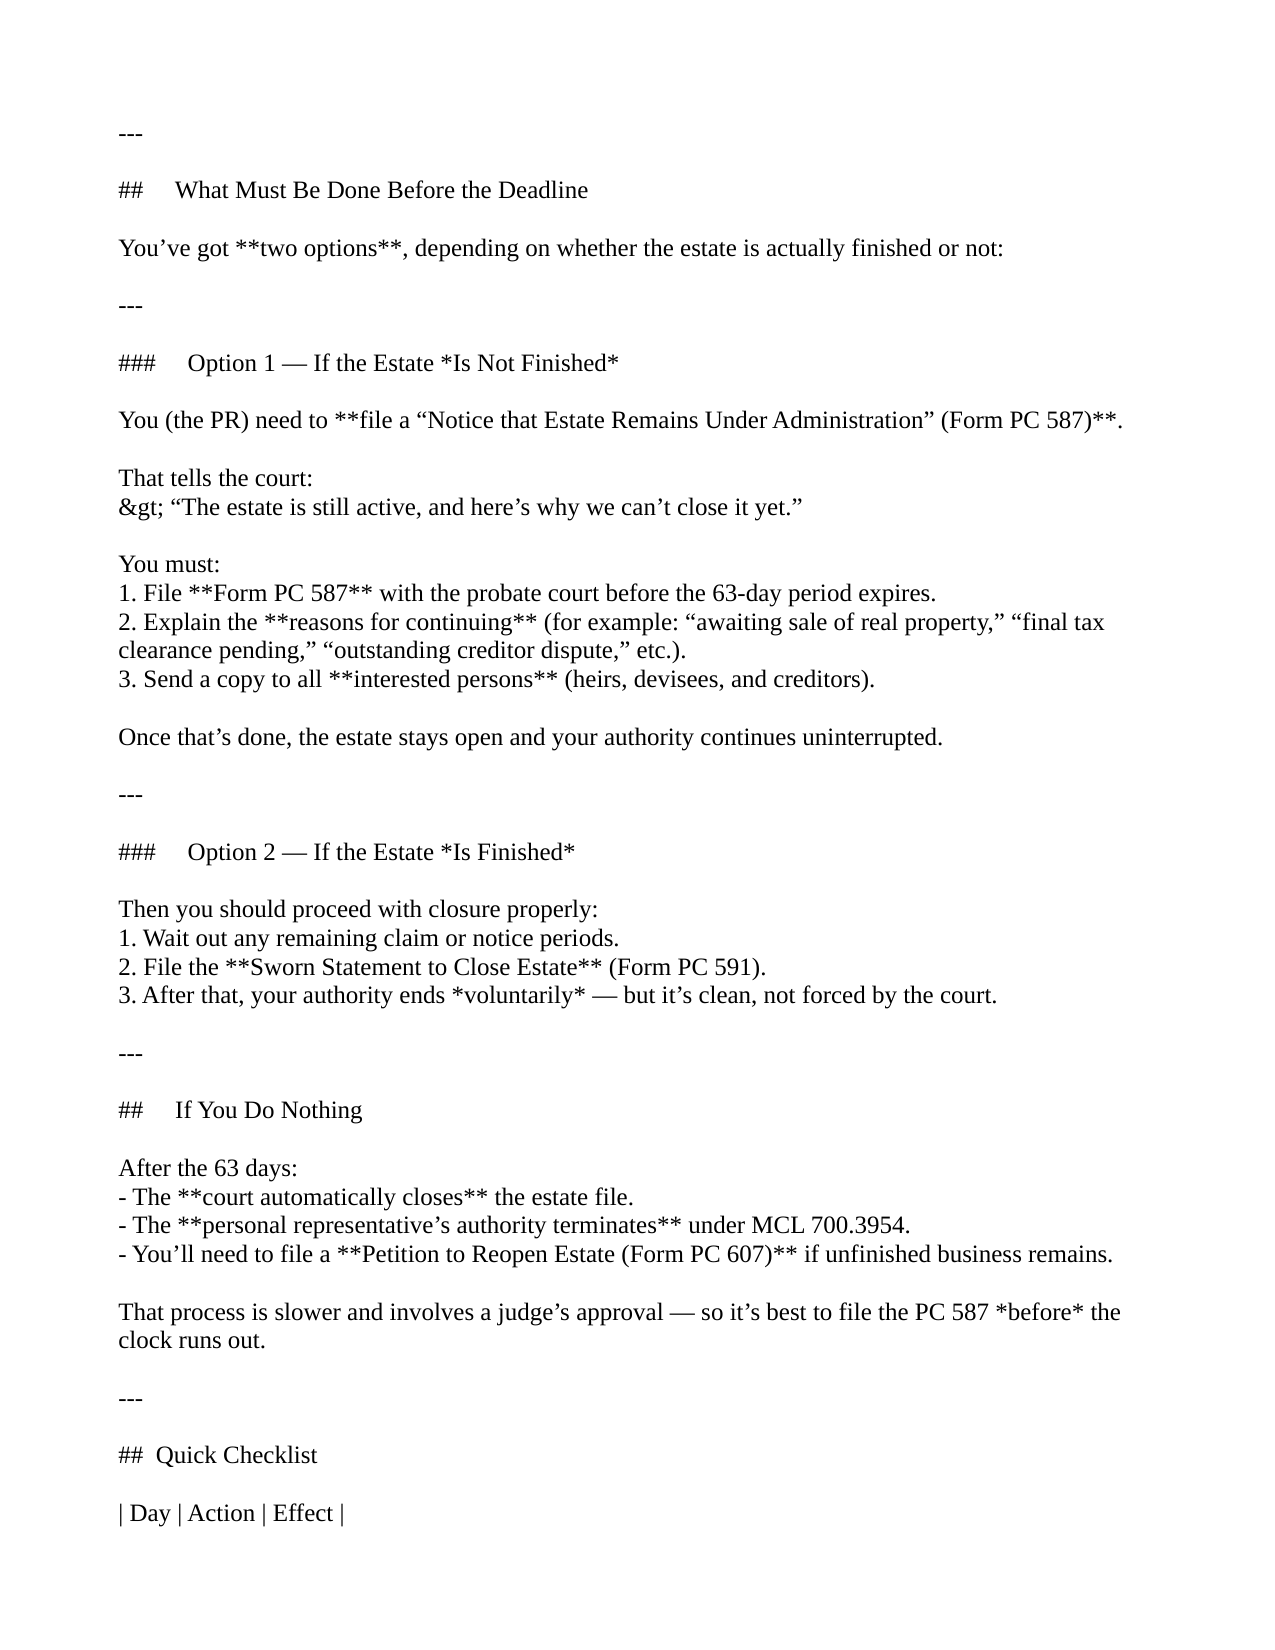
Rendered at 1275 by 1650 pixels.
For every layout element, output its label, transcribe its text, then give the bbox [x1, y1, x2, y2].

text - You’ll need to file a **Petition to Reopen Estate (Form PC 607)** if unfinished business remains. [118, 1239, 1157, 1268]
text 1. Wait out any remaining claim or notice periods. [118, 923, 1157, 952]
text After the 63 days: [118, 1153, 1157, 1182]
text 2. Explain the **reasons for continuing** (for example: “awaiting sale of real property,” “final tax clearance pending,” “outstanding creditor dispute,” etc.). [118, 607, 1157, 664]
text ### 🩵 Option 1 — If the Estate *Is Not Finished* [118, 348, 1157, 377]
text ## 🚨 If You Do Nothing [118, 1096, 1157, 1124]
text ## 🧾 What Must Be Done Before the Deadline [118, 176, 1157, 204]
text You must: [118, 549, 1157, 578]
text You’ve got **two options**, depending on whether the estate is actually finished or not: [118, 233, 1157, 262]
text 1. File **Form PC 587** with the probate court before the 63-day period expires. [118, 578, 1157, 607]
text That tells the court: [118, 463, 1157, 492]
text ## 🗓️ Quick Checklist [118, 1441, 1157, 1469]
text 3. After that, your authority ends *voluntarily* — but it’s clean, not forced by the court. [118, 981, 1157, 1009]
text &gt; “The estate is still active, and here’s why we can’t close it yet.” [118, 492, 1157, 521]
text | Day | Action | Effect | [118, 1498, 1157, 1527]
text - The **personal representative’s authority terminates** under MCL 700.3954. [118, 1211, 1157, 1239]
text 3. Send a copy to all **interested persons** (heirs, devisees, and creditors). [118, 664, 1157, 693]
text Once that’s done, the estate stays open and your authority continues uninterrupted. [118, 722, 1157, 751]
text 2. File the **Sworn Statement to Close Estate** (Form PC 591). [118, 952, 1157, 981]
text You (the PR) need to **file a “Notice that Estate Remains Under Administration” (Form PC 587)**. [118, 406, 1157, 434]
text --- [118, 779, 1157, 808]
text - The **court automatically closes** the estate file. [118, 1182, 1157, 1211]
text That process is slower and involves a judge’s approval — so it’s best to file the PC 587 *before* the clock runs out. [118, 1297, 1157, 1354]
text --- [118, 1383, 1157, 1412]
text --- [118, 118, 1157, 147]
text ### 💚 Option 2 — If the Estate *Is Finished* [118, 837, 1157, 866]
text --- [118, 291, 1157, 319]
text --- [118, 1038, 1157, 1067]
text Then you should proceed with closure properly: [118, 894, 1157, 923]
